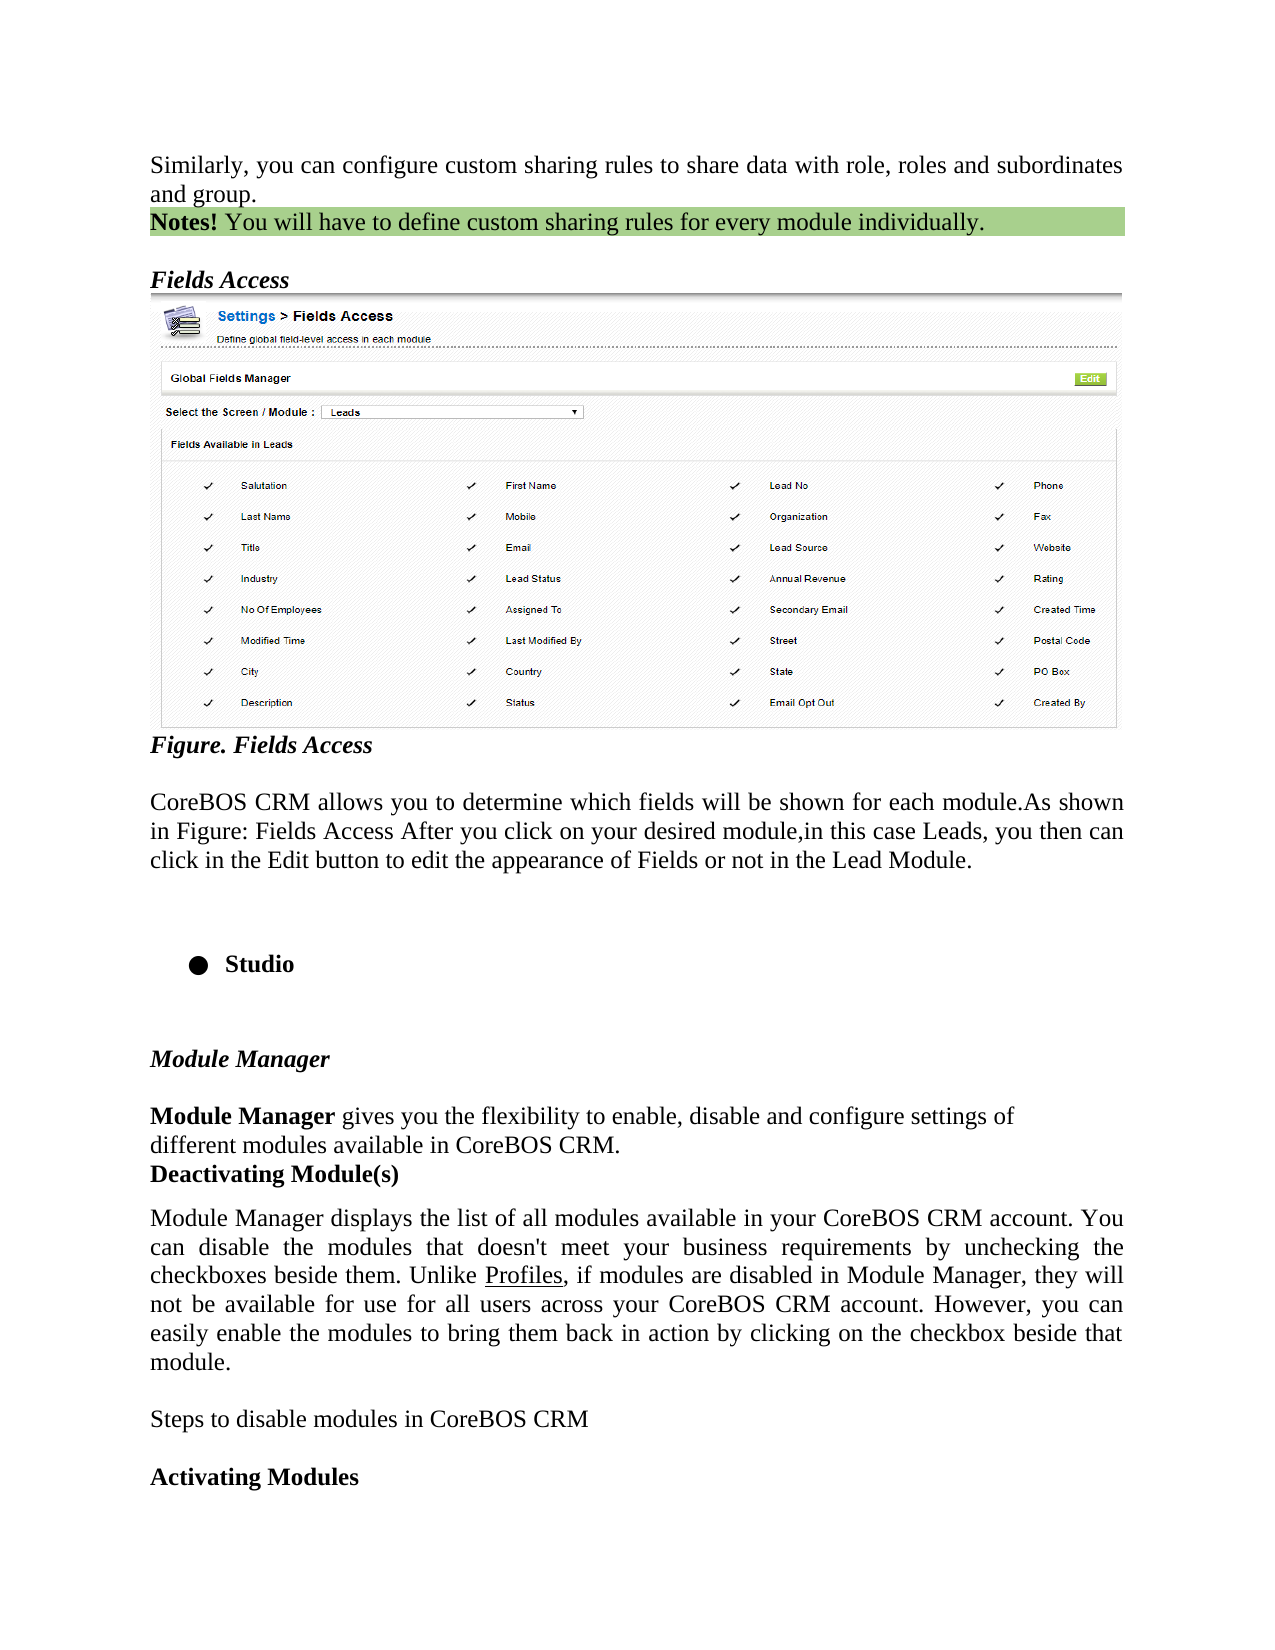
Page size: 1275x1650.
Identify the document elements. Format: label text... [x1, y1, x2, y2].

list Studio [187, 935, 1125, 986]
text CoreBOS CRM allows you to determine which fields will be shown for each module.As shown in Figure: Fields Access After you click on your desired module,in this case Leads, you then can click in the Edit button to edit the appearance of Fields or not in the Lead Module. [150, 787, 1125, 873]
text Similarly, you can configure custom sharing rules to share data with role, roles and subordinates and group. [150, 150, 1125, 207]
text Figure. Fields Access [150, 730, 1125, 758]
text Steps to disable modules in CoreBOS CRM [150, 1376, 1125, 1433]
text Notes! You will have to define custom sharing rules for every module individually. [150, 207, 1125, 236]
text Module Manager displays the list of all modules available in your CoreBOS CRM account. You can disable the modules that doesn't meet your business requirements by unchecking the checkboxes beside them. Unlike Profiles, if modules are disabled in Module Manager, they will not be available for use for all users across your CoreBOS CRM account. However, you can easily enable the modules to bring them back in action by clicking on the checkbox beside that module. [150, 1203, 1125, 1376]
text Fields Access [150, 265, 1125, 294]
text different modules available in CoreBOS CRM. [150, 1130, 1125, 1159]
text Deactivating Module(s) [150, 1159, 1125, 1187]
text Activating Modules [150, 1433, 1125, 1491]
text Module Manager [150, 1044, 1125, 1072]
text Module Manager gives you the flexibility to enable, disable and configure settings of [150, 1101, 1125, 1130]
picture [150, 293, 1122, 730]
